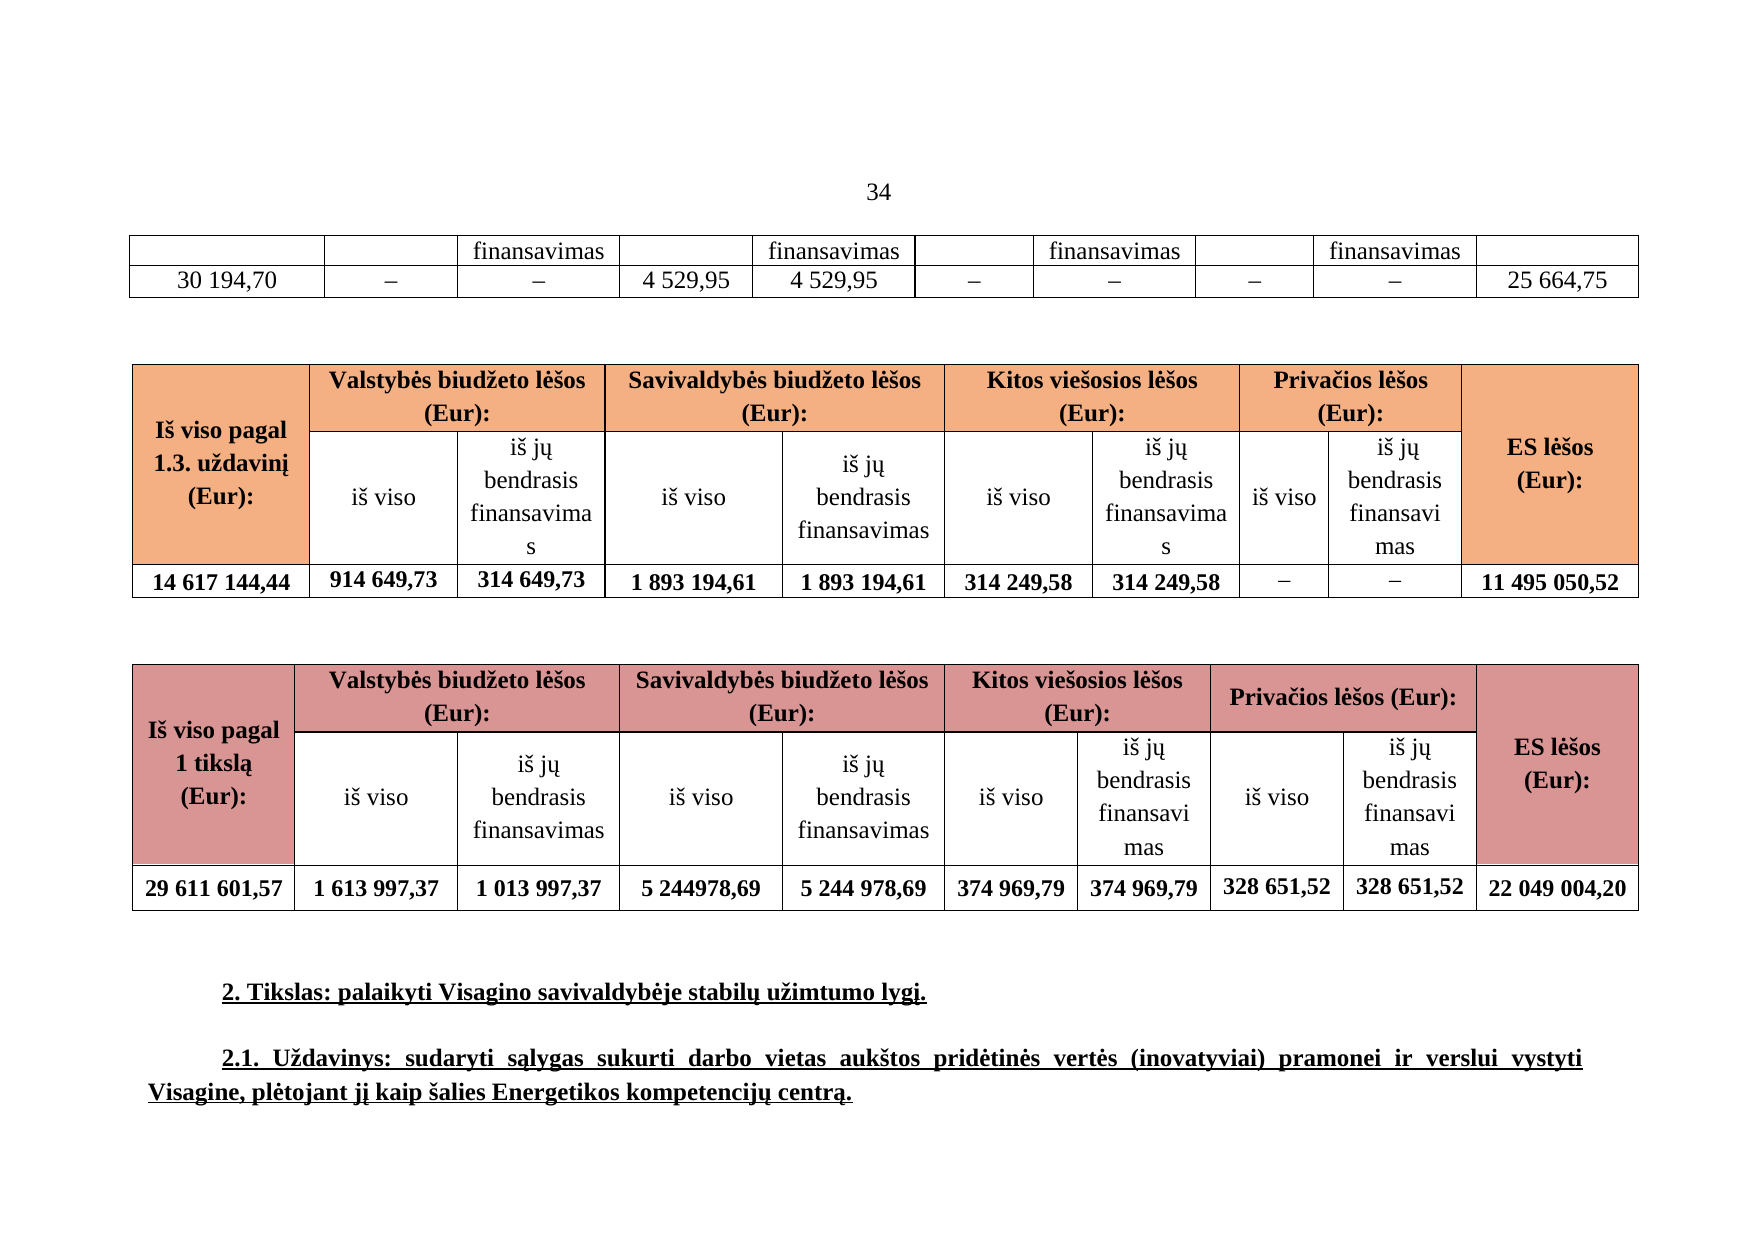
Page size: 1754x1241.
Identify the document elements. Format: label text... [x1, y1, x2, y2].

table_cell – [1240, 565, 1328, 597]
table_cell [1196, 236, 1313, 264]
table_cell – [1329, 565, 1461, 597]
table_header ES lėšos (Eur): [1477, 665, 1638, 864]
table_cell 5 244978,69 [620, 866, 782, 910]
table_cell 29 611 601,57 [133, 866, 294, 910]
table_cell iš jų bendrasis finansavimas [1078, 733, 1210, 864]
table_cell 4 529,95 [753, 266, 914, 297]
table_header [1477, 236, 1638, 264]
table_cell 328 651,52 [1344, 866, 1476, 910]
table_cell 1 613 997,37 [295, 866, 457, 910]
table_cell 4 529,95 [620, 266, 752, 297]
table_header Kitos viešosios lėšos (Eur): [945, 665, 1210, 731]
table_cell iš viso [1240, 432, 1328, 564]
table_cell – [1314, 266, 1476, 297]
table_cell – [916, 266, 1033, 297]
table_cell iš viso [945, 432, 1092, 564]
table_cell iš jų bendrasis finansavimas [458, 432, 604, 564]
table_header Iš viso pagal 1 tikslą (Eur): [133, 665, 294, 864]
table_cell 11 495 050,52 [1462, 565, 1638, 597]
table_cell iš viso [1211, 733, 1343, 864]
table_cell 328 651,52 [1211, 866, 1343, 910]
table_cell iš jų bendrasis finansavimas [1329, 432, 1461, 564]
table_cell iš jų bendrasis finansavimas [783, 432, 944, 564]
table_cell – [1196, 266, 1313, 297]
table_cell iš jų bendrasis finansavimas [783, 733, 944, 864]
table_cell iš viso [295, 733, 457, 864]
table_cell finansavimas [1314, 236, 1476, 264]
table_cell [620, 236, 752, 264]
table_cell iš viso [620, 733, 782, 864]
table_header Valstybės biudžeto lėšos (Eur): [295, 665, 619, 731]
table_cell 914 649,73 [310, 565, 457, 597]
table_cell 22 049 004,20 [1477, 866, 1638, 910]
table_cell [916, 236, 1033, 264]
table_header Kitos viešosios lėšos (Eur): [945, 365, 1239, 431]
table_header Valstybės biudžeto lėšos (Eur): [310, 365, 604, 431]
table_cell iš viso [606, 432, 782, 564]
table_cell 374 969,79 [945, 866, 1077, 910]
table_cell – [1034, 266, 1195, 297]
table_cell 25 664,75 [1477, 266, 1638, 297]
table_cell 30 194,70 [130, 266, 324, 297]
table_cell 314 249,58 [945, 565, 1092, 597]
table_cell 1 893 194,61 [606, 565, 782, 597]
table_header ES lėšos (Eur): [1462, 365, 1638, 564]
table_cell 1 013 997,37 [458, 866, 619, 910]
text 2.1. Uždavinys: sudaryti sąlygas sukurti darbo vietas aukštos pridėtinės vertės (inovatyviai) pramonei ir verslui vystyti Visagine, plėtojant jį kaip šalies Energetikos kompetencijų centrą. [148, 1043, 1583, 1105]
table_cell – [325, 266, 457, 297]
table_header [130, 236, 324, 264]
table_cell finansavimas [458, 236, 619, 264]
table_cell 1 893 194,61 [783, 565, 944, 597]
table_cell 314 249,58 [1093, 565, 1239, 597]
table_cell iš viso [945, 733, 1077, 864]
table_header Savivaldybės biudžeto lėšos (Eur): [606, 365, 944, 431]
table_cell iš viso [310, 432, 457, 564]
table_cell iš jų bendrasis finansavimas [458, 733, 619, 864]
table_cell iš jų bendrasis finansavimas [1093, 432, 1239, 564]
table_cell 374 969,79 [1078, 866, 1210, 910]
text 2. Tikslas: palaikyti Visagino savivaldybėje stabilų užimtumo lygį. [118, 977, 1751, 1006]
table_cell 5 244 978,69 [783, 866, 944, 910]
table_header Privačios lėšos (Eur): [1240, 365, 1461, 431]
table_cell [325, 236, 457, 264]
table_cell iš jų bendrasis finansavimas [1344, 733, 1476, 864]
table_header Savivaldybės biudžeto lėšos (Eur): [620, 665, 944, 731]
table_cell 314 649,73 [458, 565, 604, 597]
table_cell finansavimas [753, 236, 914, 264]
table_cell finansavimas [1034, 236, 1195, 264]
table_cell 14 617 144,44 [133, 565, 309, 597]
table_cell – [458, 266, 619, 297]
table_header Privačios lėšos (Eur): [1211, 665, 1476, 731]
table_header Iš viso pagal 1.3. uždavinį (Eur): [133, 365, 309, 564]
